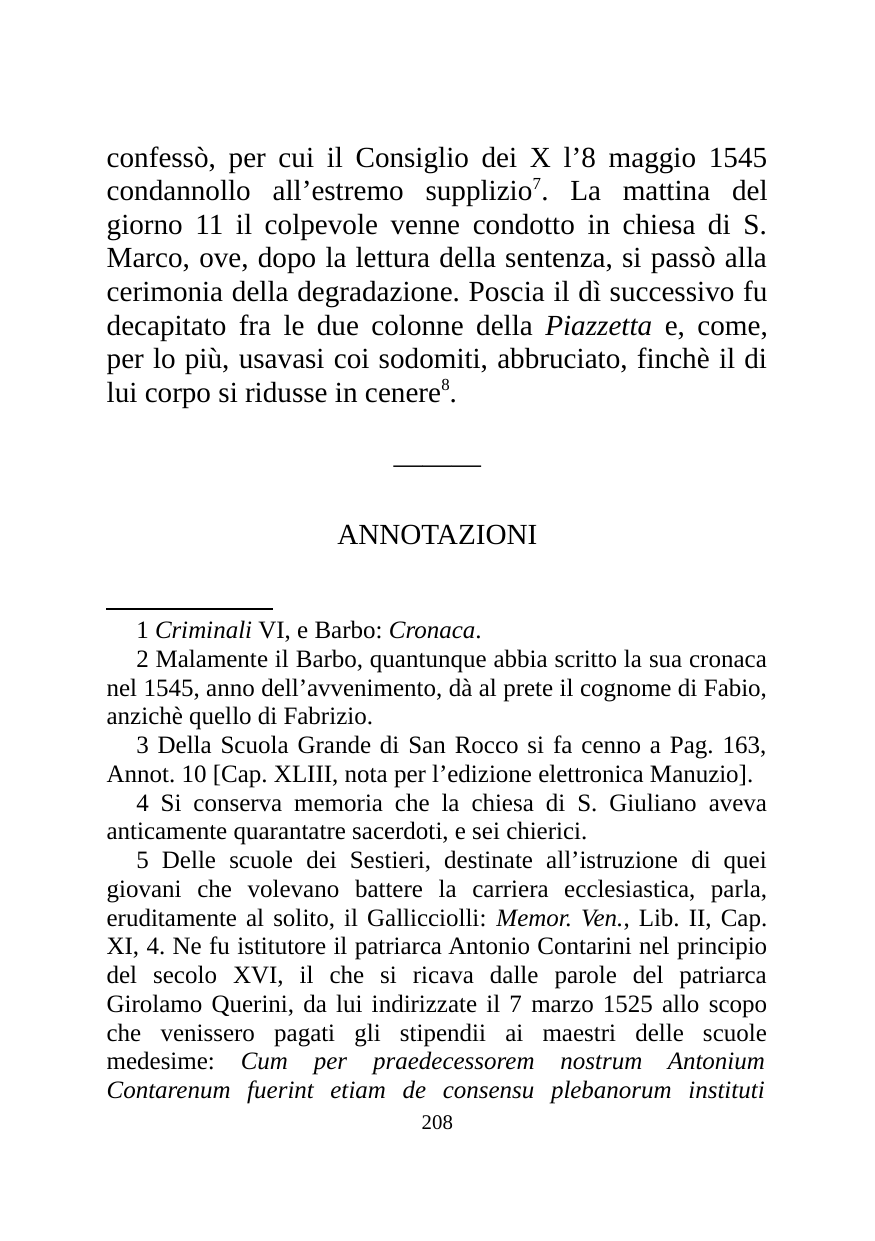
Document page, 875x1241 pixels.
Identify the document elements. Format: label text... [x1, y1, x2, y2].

text Della Scuola Grande di San Rocco si fa cenno a Pag. 163, Annot. 10 [Cap. XLIII, nota per l’edizione elettronica Manuzio]. [106, 730, 768, 788]
subtitle ANNOTAZIONI [106, 517, 768, 550]
text confessò, per cui il Consiglio dei X l’8 maggio 1545 condannollo all’estremo supplizio. La mattina del giorno 11 il colpevole venne condotto in chiesa di S. Marco, ove, dopo la lettura della sentenza, si passò alla cerimonia della degradazione. Poscia il dì successivo fu decapitato fra le due colonne della Piazzetta e, come, per lo più, usavasi coi sodomiti, abbruciato, finchè il di lui corpo si ridusse in cenere. [106, 140, 768, 408]
text Delle scuole dei Sestieri, destinate all’istruzione di quei giovani che volevano battere la carriera ecclesiastica, parla, eruditamente al solito, il Gallicciolli: Memor. Ven., Lib. II, Cap. XI, 4. Ne fu istitutore il patriarca Antonio Contarini nel principio del secolo XVI, il che si ricava dalle parole del patriarca Girolamo Querini, da lui indirizzate il 7 marzo 1525 allo scopo che venissero pagati gli stipendii ai maestri delle scuole medesime: Cum per praedecessorem nostrum Antonium Contarenum fuerint etiam de consensu plebanorum instituti [106, 845, 768, 1104]
text Si conserva memoria che la chiesa di S. Giuliano aveva anticamente quarantatre sacerdoti, e sei chierici. [106, 788, 768, 845]
subtitle ――― [106, 446, 768, 479]
text Criminali VI, e Barbo: Cronaca. [106, 615, 768, 644]
text Malamente il Barbo, quantunque abbia scritto la sua cronaca nel 1545, anno dell’avvenimento, dà al prete il cognome di Fabio, anzichè quello di Fabrizio. [106, 644, 768, 730]
